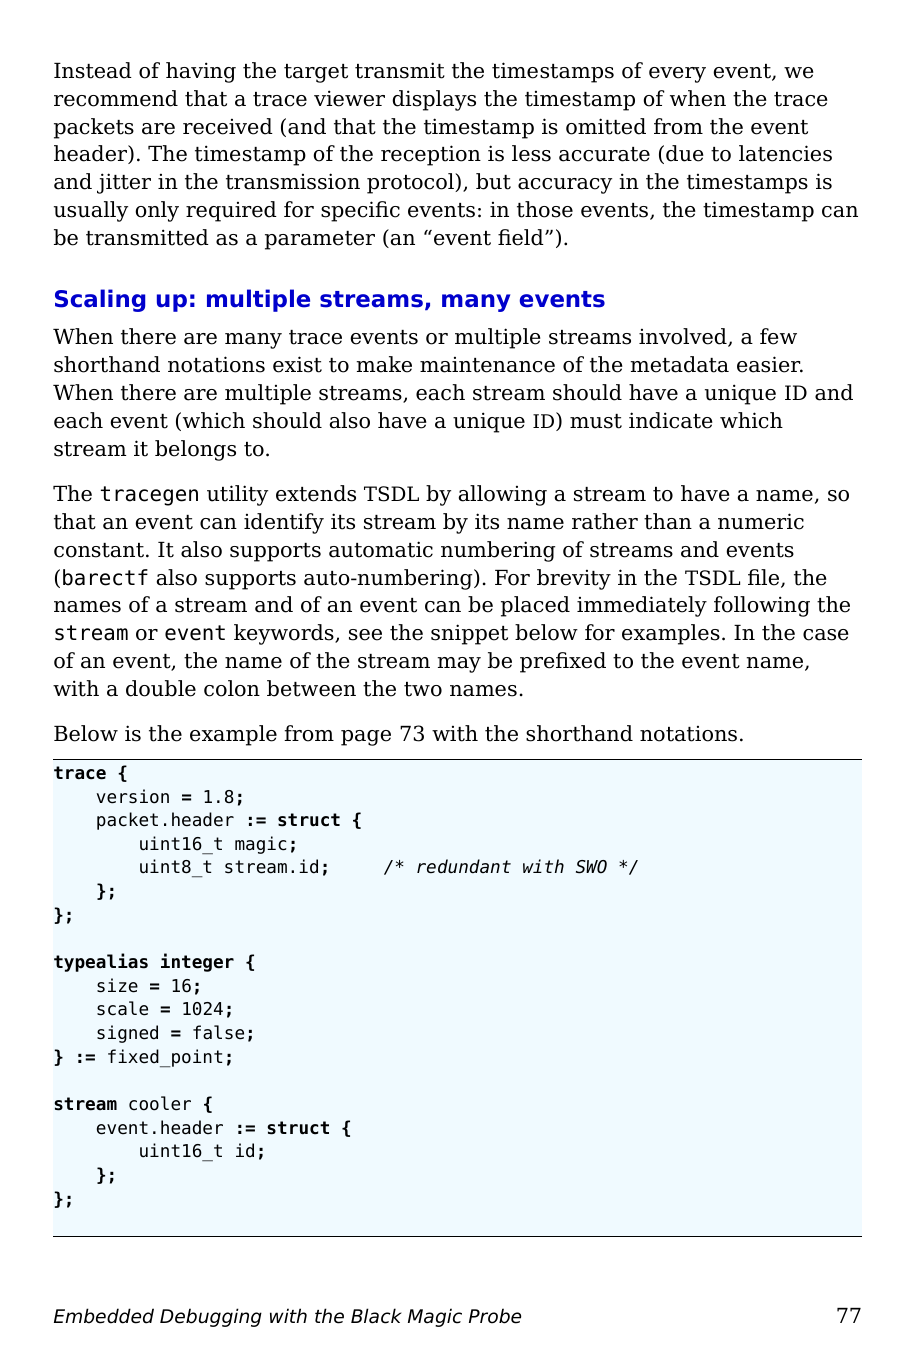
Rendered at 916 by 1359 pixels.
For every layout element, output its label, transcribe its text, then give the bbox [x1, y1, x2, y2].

text stream cooler { [53, 1090, 862, 1114]
text typealias integer { [53, 948, 862, 972]
text }; [53, 877, 862, 901]
text }; [53, 901, 862, 924]
text The tracegen utility extends TSDL by allowing a stream to have a name, so that an event can identify its stream by its name rather than a numeric constant. It also supports automatic numbering of streams and events (barectf also supports auto-numbering). For brevity in the TSDL file, the names of a stream and of an event can be placed immediately following the stream or event keywords, see the snippet below for examples. In the case of an event, the name of the stream may be prefixed to the event name, with a double colon between the two names. [53, 482, 862, 701]
text packet.header := struct { [53, 806, 862, 830]
text uint16_t id; [53, 1137, 862, 1161]
text scale = 1024; [53, 995, 862, 1019]
text trace { [53, 760, 862, 783]
text size = 16; [53, 972, 862, 995]
text signed = false; [53, 1019, 862, 1043]
text event.header := struct { [53, 1114, 862, 1137]
text uint16_t magic; [53, 830, 862, 853]
text uint8_t stream.id; /* redundant with SWO */ [53, 853, 862, 877]
text } := fixed_point; [53, 1043, 862, 1066]
subtitle Scaling up: multiple streams, many events [53, 286, 862, 313]
text version = 1.8; [53, 783, 862, 806]
text Instead of having the target transmit the time­stamps of every event, we recommend that a trace viewer displays the timestamp of when the trace packets are received (and that the timestamp is omitted from the event header). The time­stamp of the reception is less accurate (due to latencies and jitter in the transmission protocol), but accuracy in the timestamps is usually only required for specific events: in those events, the timestamp can be transmitted as a parameter (an “event field”). [53, 59, 862, 250]
text Below is the example from page 73 with the shorthand notations. [53, 722, 862, 747]
text }; [53, 1161, 862, 1184]
text }; [53, 1184, 862, 1208]
text When there are many trace events or multiple streams involved, a few shorthand notations exist to make maintenance of the metadata easier. When there are multiple streams, each stream should have a unique ID and each event (which should also have a unique ID) must indicate which stream it belongs to. [53, 325, 862, 461]
